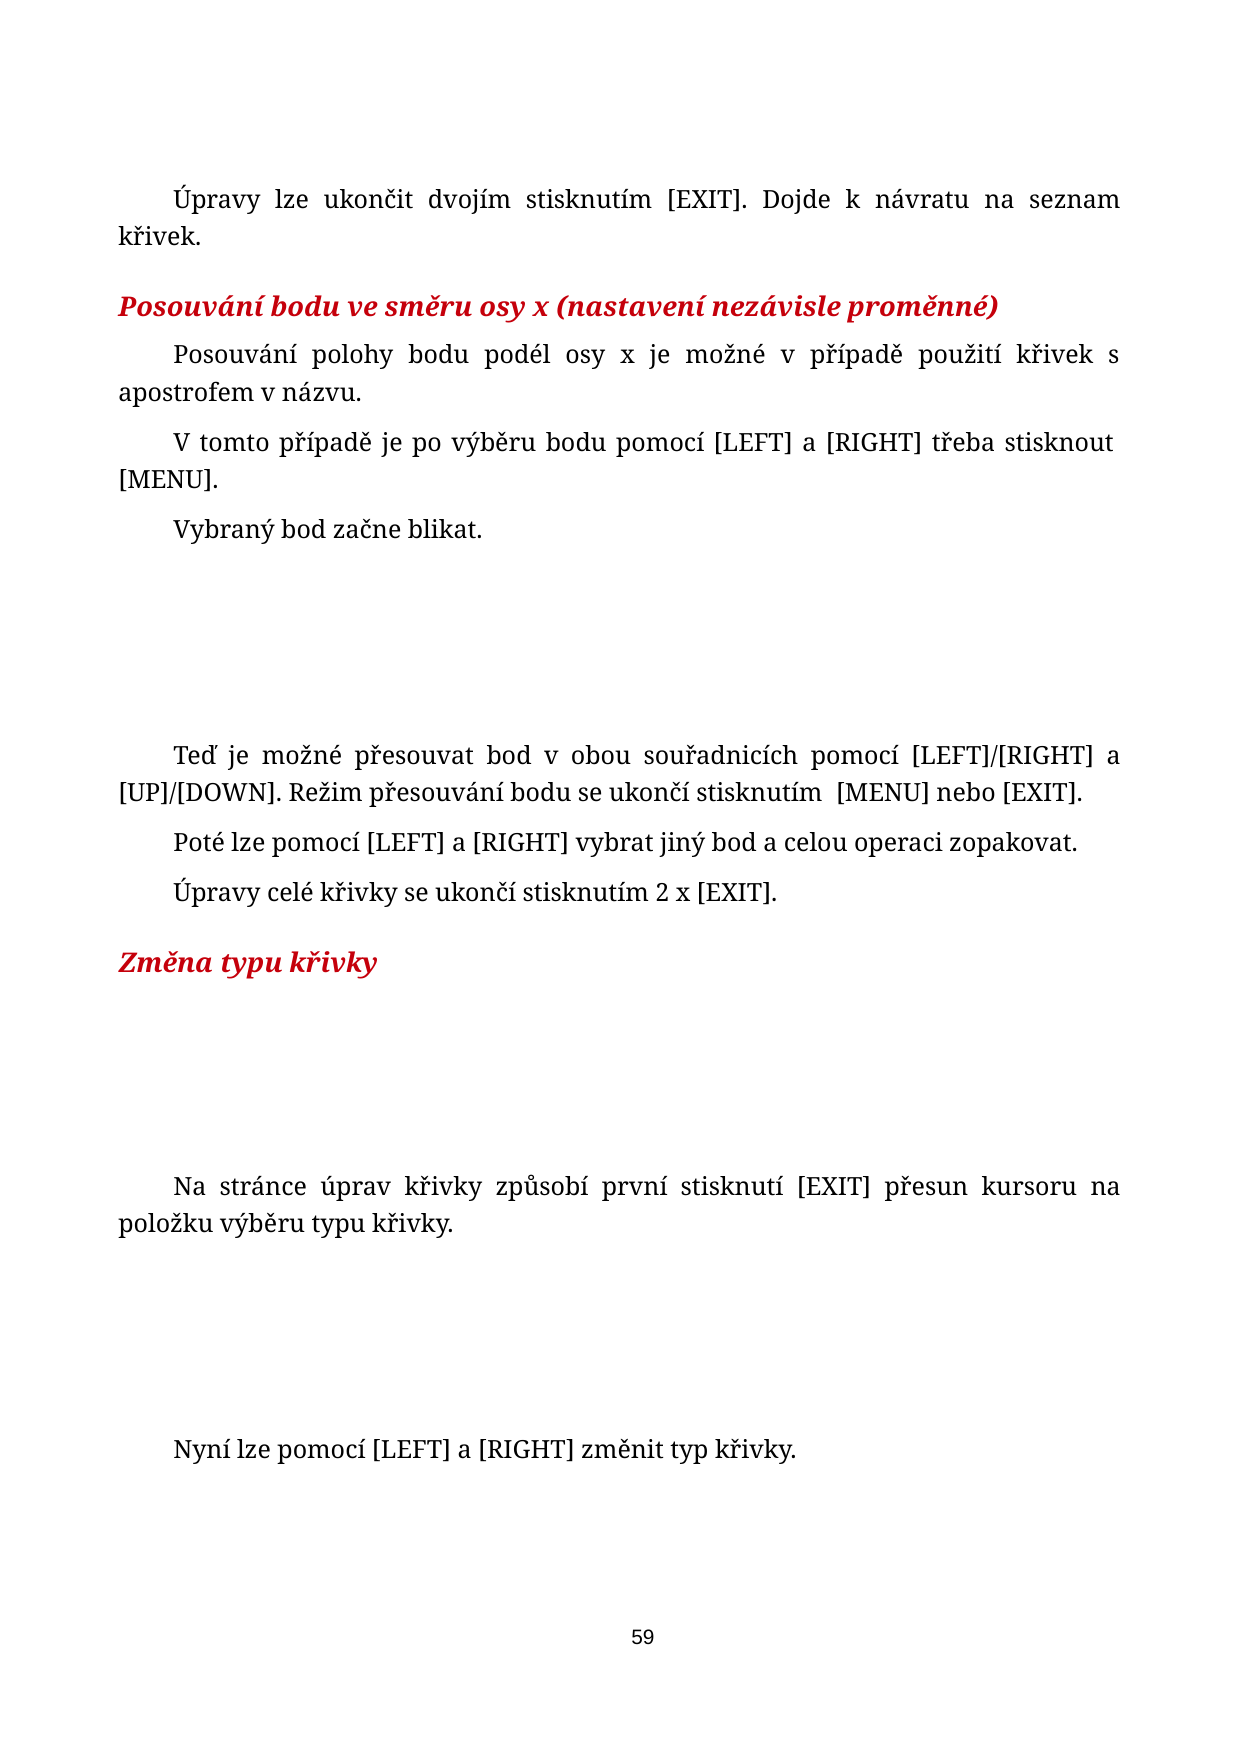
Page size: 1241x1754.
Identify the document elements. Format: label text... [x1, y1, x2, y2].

text Vybraný bod začne blikat. [118, 512, 1122, 546]
text Nyní lze pomocí [LEFT] a [RIGHT] změnit typ křivky. [118, 1432, 1122, 1466]
text Teď je možné přesouvat bod v obou souřadnicích pomocí [LEFT]/[RIGHT] a [UP]/[DOWN]. Režim přesouvání bodu se ukončí stisknutím [MENU] nebo [EXIT]. [118, 737, 1122, 809]
text Úpravy lze ukončit dvojím stisknutím [EXIT]. Dojde k návratu na seznam křivek. [118, 182, 1122, 253]
text Úpravy celé křivky se ukončí stisknutím 2 x [EXIT]. [118, 874, 1122, 909]
text Posouvání polohy bodu podél osy x je možné v případě použití křivek s apostrofem v ná­zvu. [118, 337, 1122, 408]
subtitle Posouvání bodu ve směru osy x (nastavení nezávisle proměnné) [118, 288, 1122, 325]
text Poté lze pomocí [LEFT] a [RIGHT] vybrat jiný bod a celou operaci zopakovat. [118, 825, 1122, 859]
text Na stránce úprav křivky způsobí první stisknutí [EXIT] přesun kursoru na položku výbě­ru typu křivky. [118, 1168, 1122, 1240]
subtitle Změna typu křivky [118, 943, 1122, 980]
text V tomto případě je po výběru bodu pomocí [LEFT] a [RIGHT] třeba stisknout [MENU]. [118, 424, 1122, 496]
